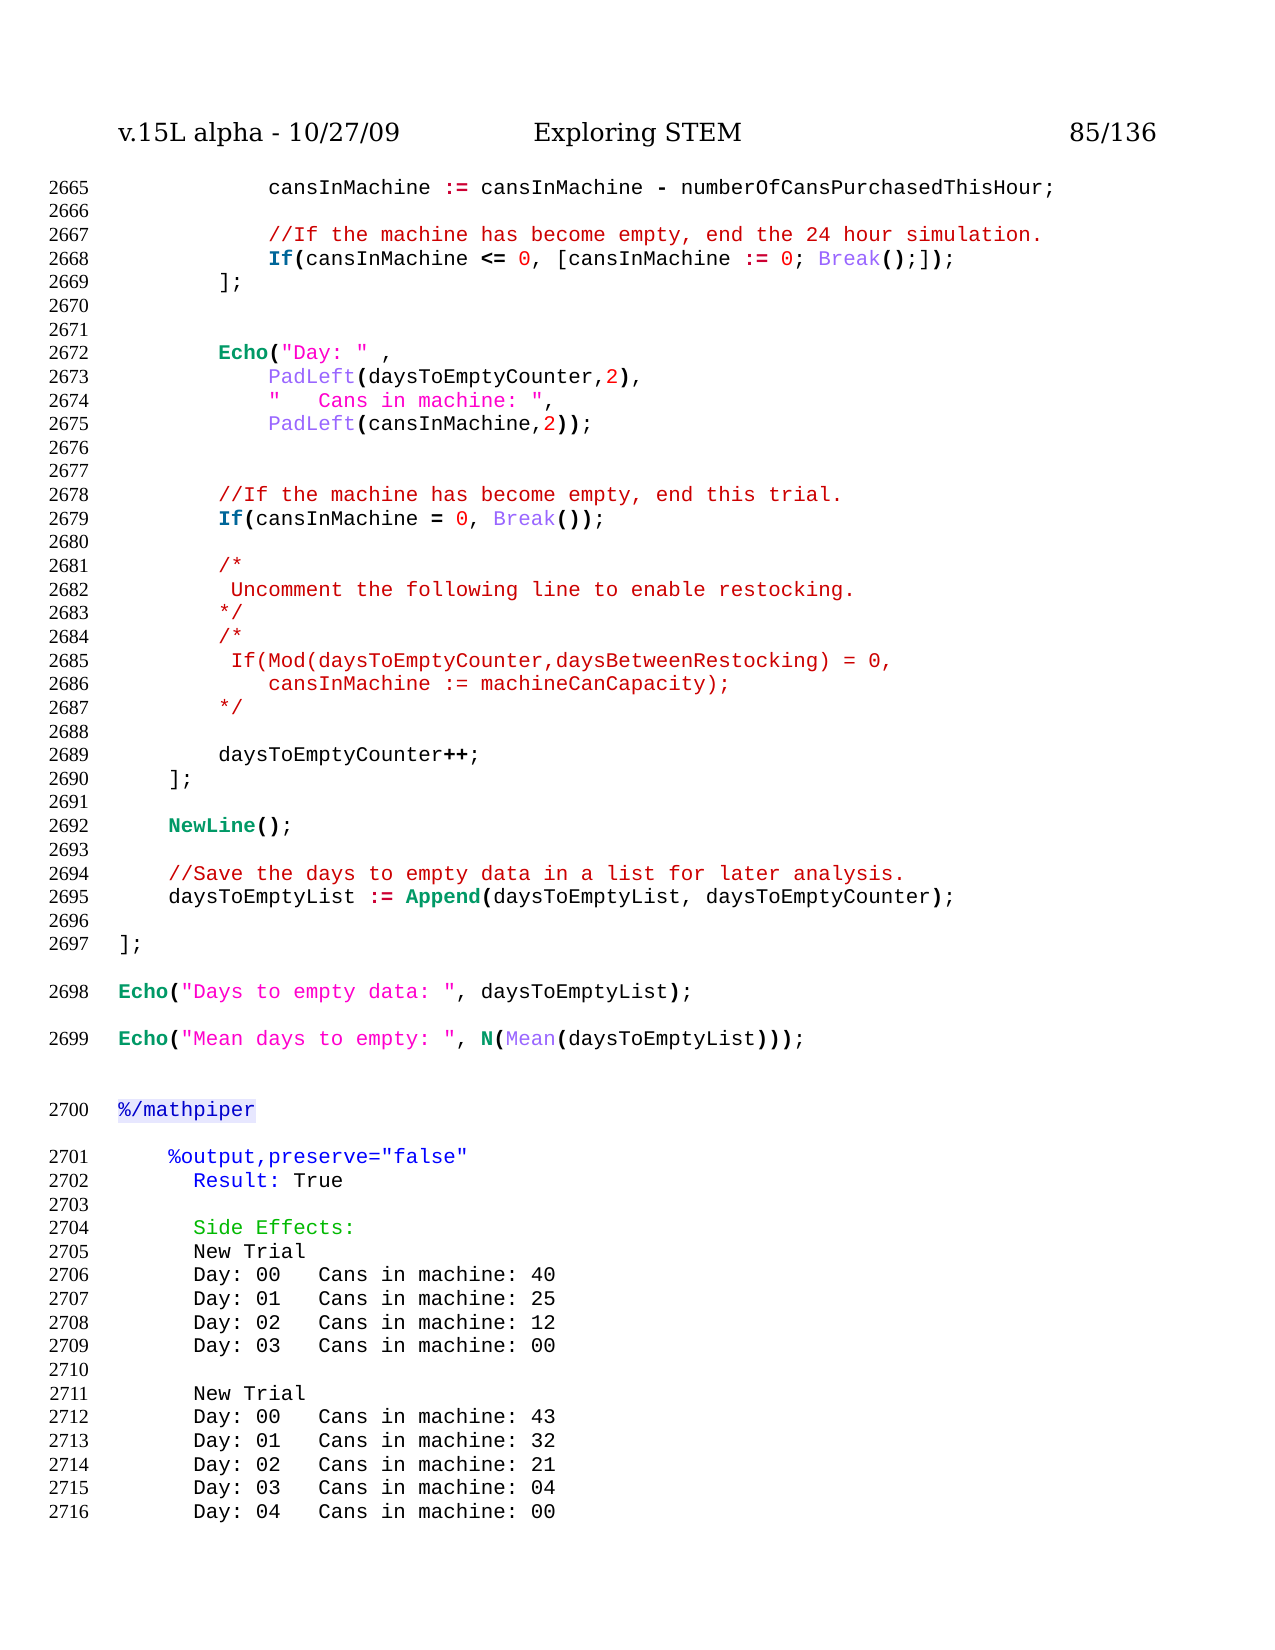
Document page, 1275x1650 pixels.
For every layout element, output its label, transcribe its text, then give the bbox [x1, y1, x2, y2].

text PadLeft(cansInMachine,2)); [118, 413, 1157, 437]
text Day: 02 Cans in machine: 21 [118, 1454, 1157, 1477]
text daysToEmptyCounter++; [118, 744, 1157, 768]
text /* [118, 555, 1157, 579]
text %/mathpiper [118, 1099, 1157, 1123]
text Day: 01 Cans in machine: 32 [118, 1430, 1157, 1454]
text Day: 03 Cans in machine: 00 [118, 1335, 1157, 1359]
text Echo("Days to empty data: ", daysToEmptyList); [118, 981, 1157, 1004]
text ]; [118, 933, 1157, 957]
text ]; [118, 768, 1157, 792]
text NewLine(); [118, 815, 1157, 839]
text Day: 01 Cans in machine: 25 [118, 1288, 1157, 1312]
text If(Mod(daysToEmptyCounter,daysBetweenRestocking) = 0, [118, 650, 1157, 673]
text cansInMachine := machineCanCapacity); [118, 673, 1157, 697]
text Day: 00 Cans in machine: 40 [118, 1264, 1157, 1288]
text %output,preserve="false" [118, 1146, 1157, 1170]
text PadLeft(daysToEmptyCounter,2), [118, 366, 1157, 389]
text Echo("Mean days to empty: ", N(Mean(daysToEmptyList))); [118, 1028, 1157, 1052]
text " Cans in machine: ", [118, 389, 1157, 413]
text cansInMachine := cansInMachine - numberOfCansPurchasedThisHour; [118, 177, 1157, 200]
text */ [118, 602, 1157, 626]
text */ [118, 697, 1157, 721]
text Uncomment the following line to enable restocking. [118, 579, 1157, 602]
text /* [118, 626, 1157, 650]
text //If the machine has become empty, end the 24 hour simulation. [118, 224, 1157, 248]
text //Save the days to empty data in a list for later analysis. [118, 862, 1157, 886]
text daysToEmptyList := Append(daysToEmptyList, daysToEmptyCounter); [118, 886, 1157, 910]
text Side Effects: [118, 1217, 1157, 1241]
text Day: 04 Cans in machine: 00 [118, 1501, 1157, 1524]
text Day: 02 Cans in machine: 12 [118, 1312, 1157, 1335]
text New Trial [118, 1241, 1157, 1264]
text New Trial [118, 1383, 1157, 1406]
text Result: True [118, 1170, 1157, 1193]
text Day: 00 Cans in machine: 43 [118, 1406, 1157, 1430]
text If(cansInMachine = 0, Break()); [118, 508, 1157, 531]
text //If the machine has become empty, end this trial. [118, 484, 1157, 508]
text Day: 03 Cans in machine: 04 [118, 1477, 1157, 1501]
text If(cansInMachine <= 0, [cansInMachine := 0; Break();]); [118, 248, 1157, 271]
text ]; [118, 271, 1157, 295]
text Echo("Day: " , [118, 342, 1157, 366]
